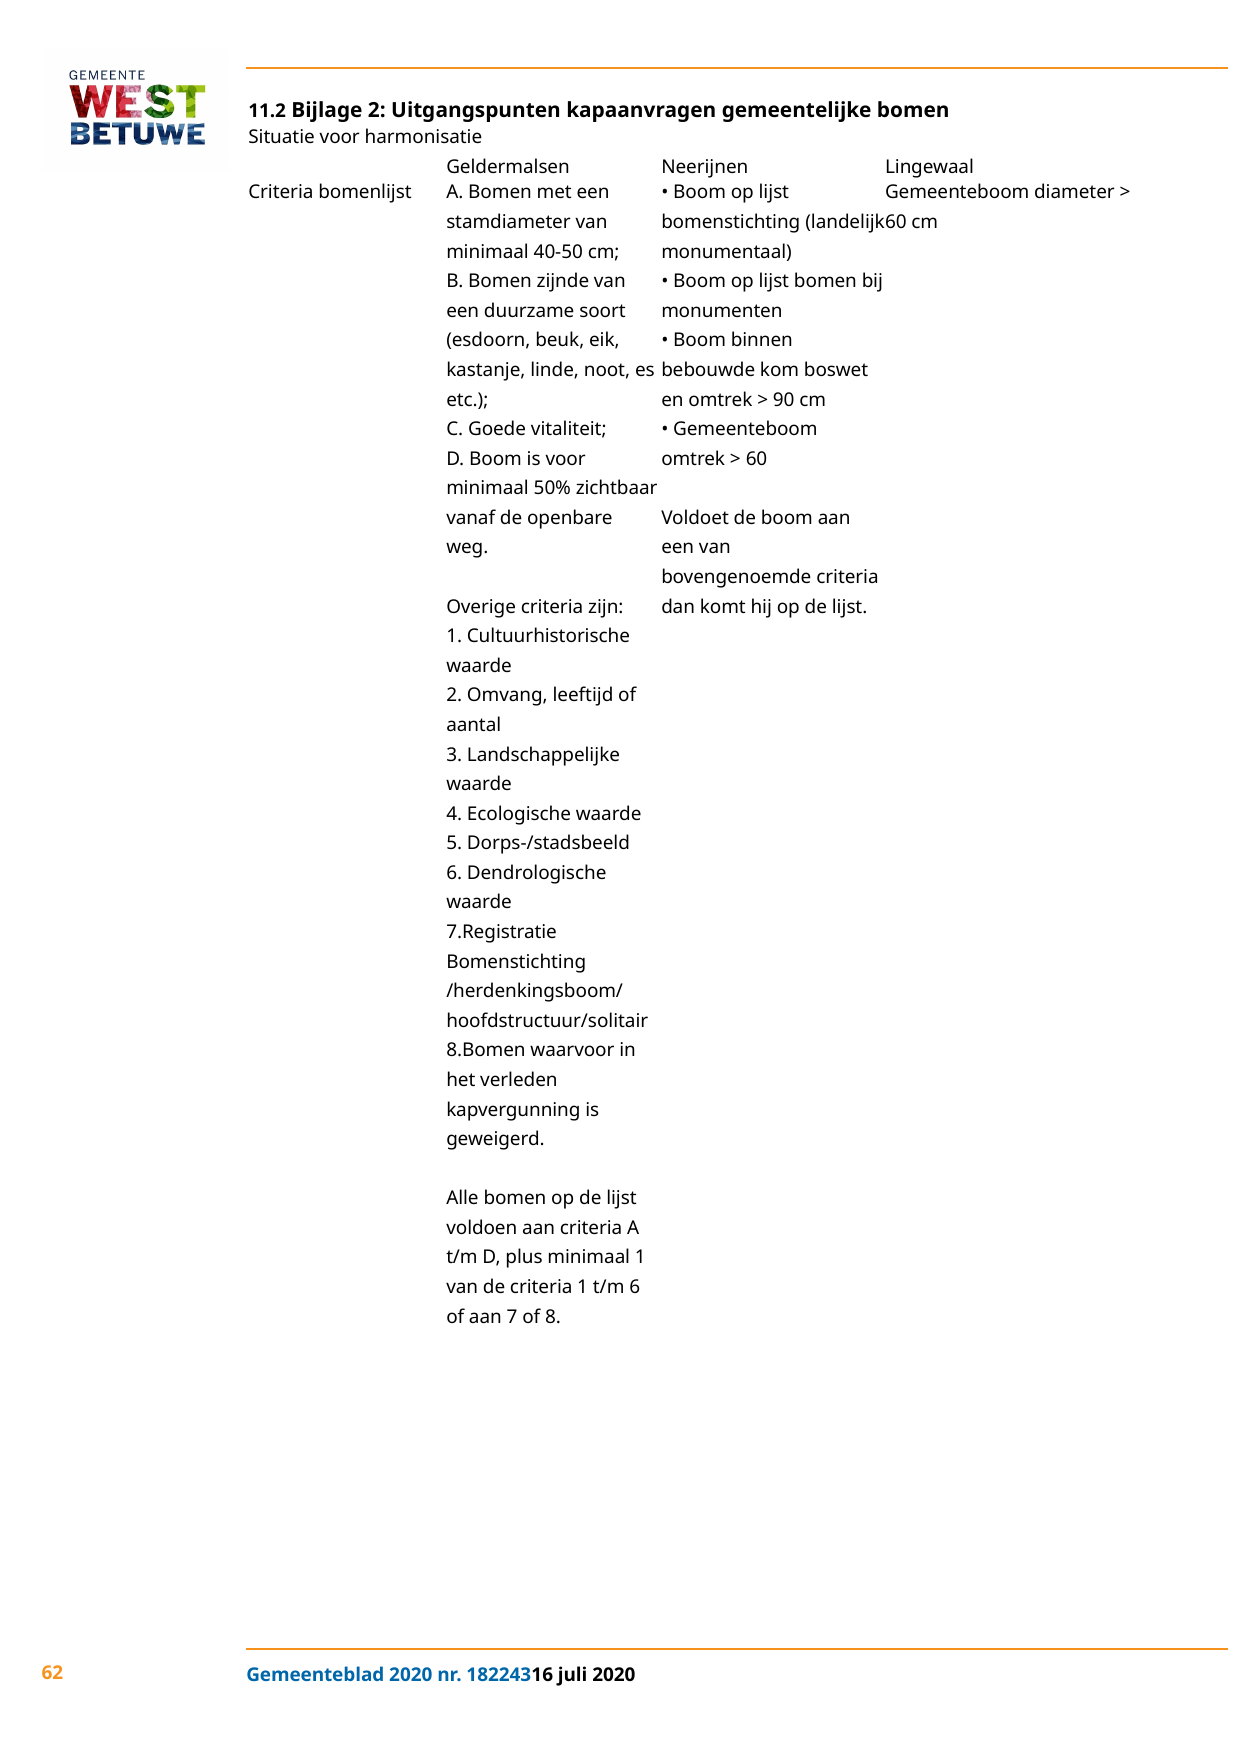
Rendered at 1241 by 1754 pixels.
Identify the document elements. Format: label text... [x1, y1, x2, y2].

picture [41, 47, 231, 172]
table_cell A. Bomen met een stamdiameter van minimaal 40-50 cm; B. Bomen zijnde van een duurzame soort (esdoorn, beuk, eik, kastanje, linde, noot, es etc.); C. Goede vitaliteit; D. Boom is voor minimaal 50% zichtbaar vanaf de openbare weg. Overige criteria zijn: 1. Cultuurhistorische waarde 2. Omvang, leeftijd of aantal 3. Landschappelijke waarde 4. Ecologische waarde 5. Dorps-/stadsbeeld 6. Dendrologische waarde 7.Registratie Bomenstichting /herdenkingsboom/ hoofdstructuur/solitair 8.Bomen waarvoor in het verleden kapvergunning is geweigerd. Alle bomen op de lijst voldoen aan criteria A t/m D, plus minimaal 1 van de criteria 1 t/m 6 of aan 7 of 8. [446, 179, 661, 1329]
table_header [248, 153, 446, 179]
table_header Neerijnen [661, 153, 885, 179]
table_cell Gemeenteboom diameter > 60 cm [885, 179, 1152, 1329]
table_cell • Boom op lijst bomenstichting (landelijk monumentaal) • Boom op lijst bomen bij monumenten • Boom binnen bebouwde kom boswet en omtrek > 90 cm • Gemeenteboom omtrek > 60 Voldoet de boom aan een van bovengenoemde criteria dan komt hij op de lijst. [661, 179, 885, 1329]
table_header Lingewaal [885, 153, 1152, 179]
table_header Geldermalsen [446, 153, 661, 179]
text 11.2 Bijlage 2: Uitgangspunten kapaanvragen gemeentelijke bomen [248, 95, 1152, 123]
text Situatie voor harmonisatie [248, 123, 1152, 149]
table_cell Criteria bomenlijst [248, 179, 446, 1329]
